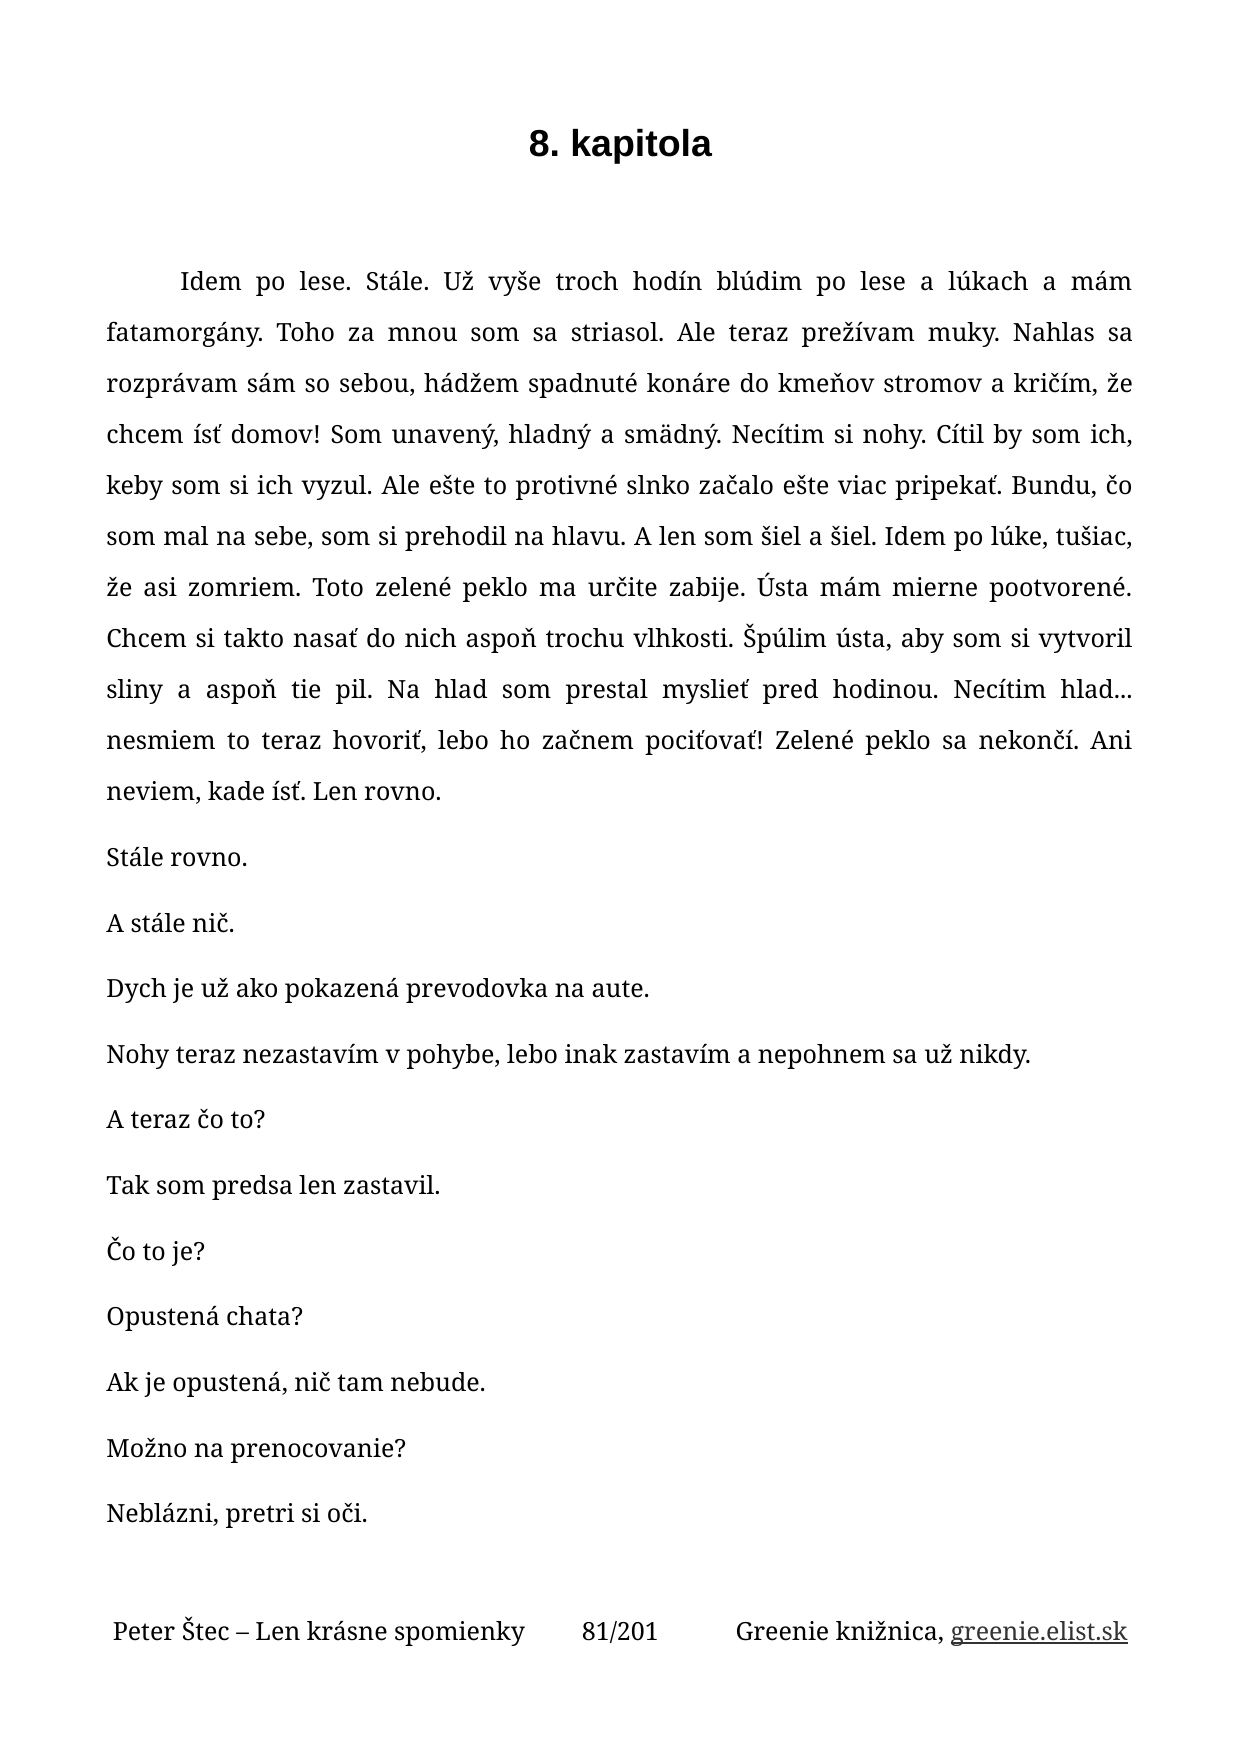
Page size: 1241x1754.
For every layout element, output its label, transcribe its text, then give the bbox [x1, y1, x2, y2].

text A teraz čo to? [106, 1102, 1134, 1136]
text Neblázni, pretri si oči. [106, 1496, 1134, 1530]
subtitle 8. kapitola [106, 121, 1134, 164]
text Idem po lese. Stále. Už vyše troch hodín blúdim po lese a lúkach a mám fatamorgány. Toho za mnou som sa striasol. Ale teraz prežívam muky. Nahlas sa rozprávam sám so sebou, hádžem spadnuté konáre do kmeňov stromov a kričím, že chcem ísť domov! Som unavený, hladný a smädný. Necítim si nohy. Cítil by som ich, keby som si ich vyzul. Ale ešte to protivné slnko začalo ešte viac pripekať. Bundu, čo som mal na sebe, som si prehodil na hlavu. A len som šiel a šiel. Idem po lúke, tušiac, že asi zomriem. Toto zelené peklo ma určite zabije. Ústa mám mierne pootvorené. Chcem si takto nasať do nich aspoň trochu vlhkosti. Špúlim ústa, aby som si vytvoril sliny a aspoň tie pil. Na hlad som prestal myslieť pred hodinou. Necítim hlad... nesmiem to teraz hovoriť, lebo ho začnem pociťovať! Zelené peklo sa nekončí. Ani neviem, kade ísť. Len rovno. [106, 264, 1134, 808]
text Ak je opustená, nič tam nebude. [106, 1365, 1134, 1399]
text Možno na prenocovanie? [106, 1430, 1134, 1464]
text Nohy teraz nezastavím v pohybe, lebo inak zastavím a nepohnem sa už nikdy. [106, 1037, 1134, 1071]
text A stále nič. [106, 905, 1134, 939]
text Čo to je? [106, 1233, 1134, 1267]
text Tak som predsa len zastavil. [106, 1168, 1134, 1202]
text Dych je už ako pokazená prevodovka na aute. [106, 971, 1134, 1005]
text Opustená chata? [106, 1299, 1134, 1333]
text Stále rovno. [106, 840, 1134, 874]
